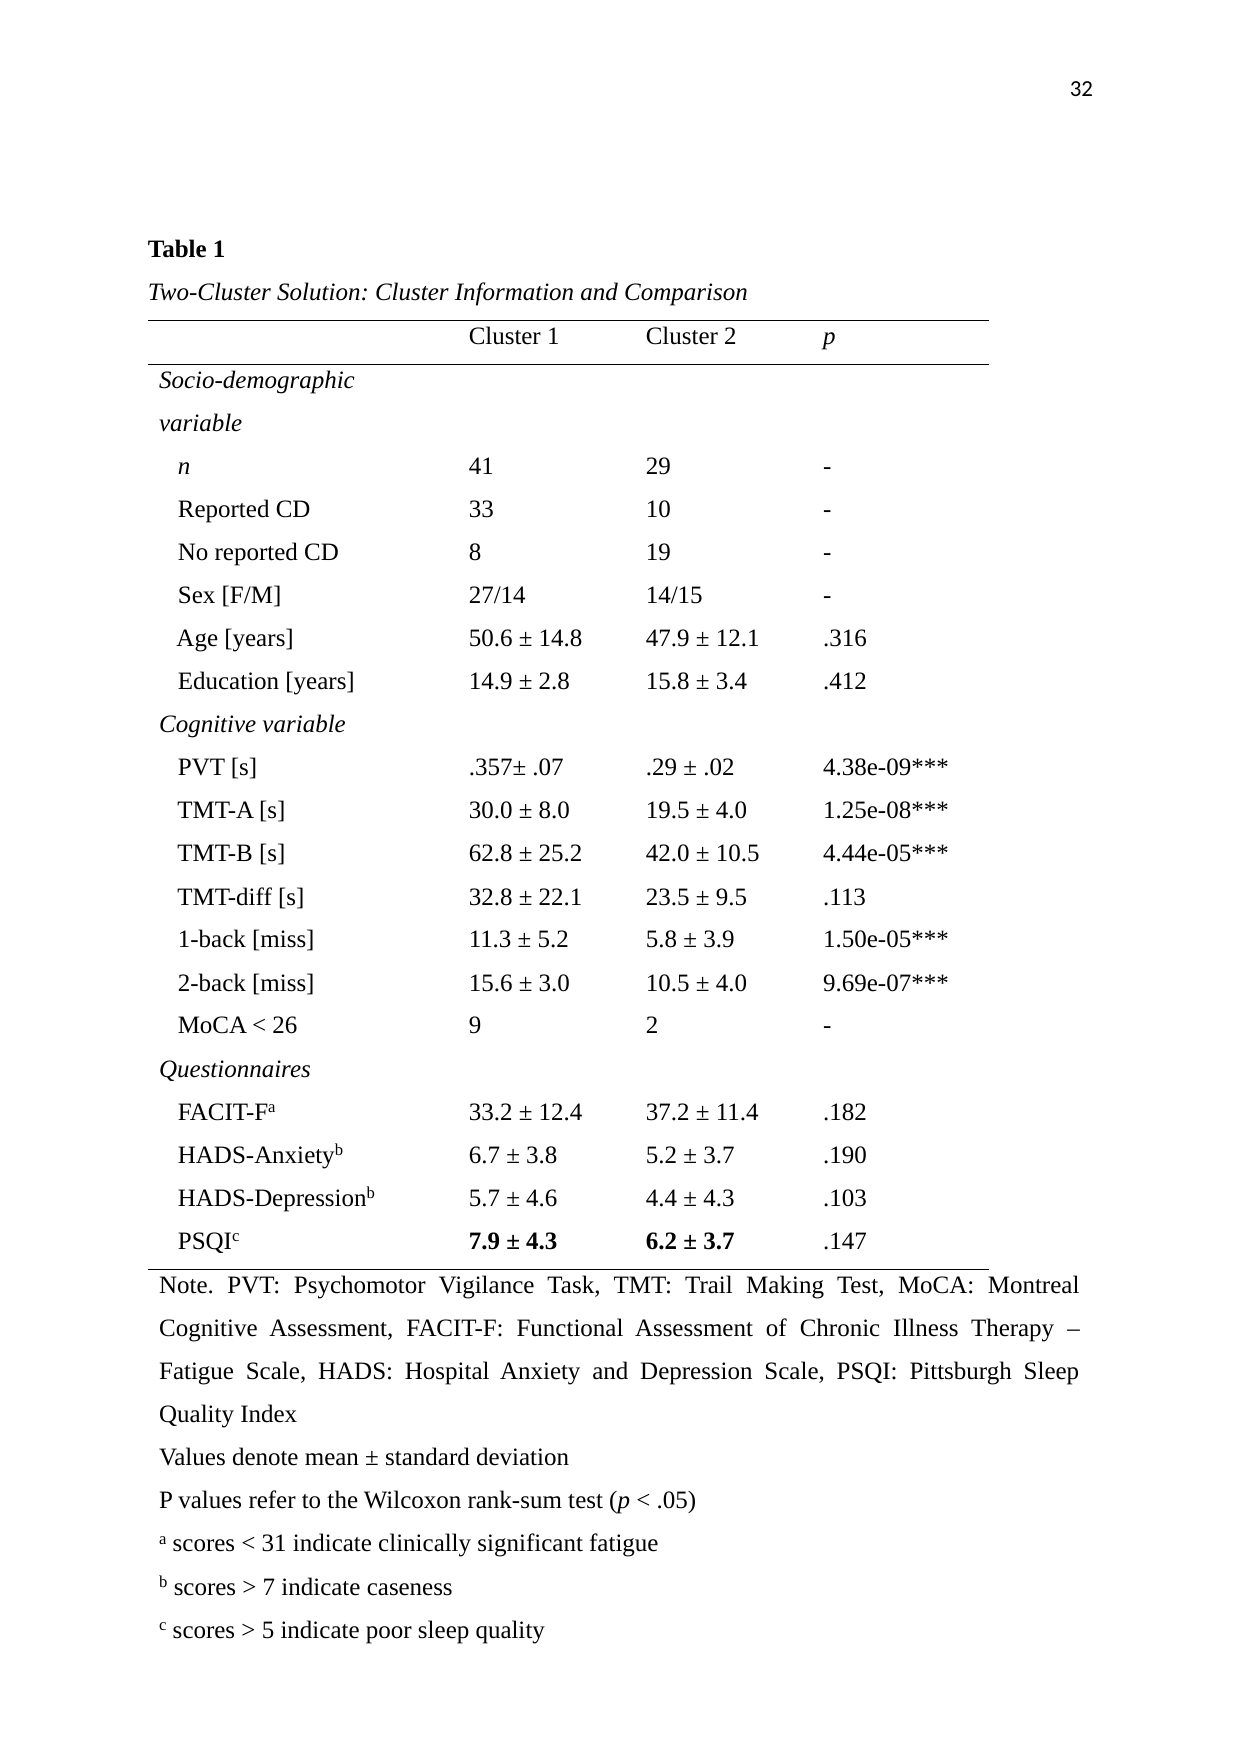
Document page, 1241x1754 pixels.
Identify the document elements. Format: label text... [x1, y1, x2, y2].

table_cell No reported CD [148, 538, 457, 580]
table_cell MoCA < 26 [148, 1011, 457, 1054]
table_cell - [812, 451, 989, 494]
table_cell 19.5 ± 4.0 [634, 796, 812, 838]
table_cell 7.9 ± 4.3 [457, 1226, 634, 1269]
table_cell [989, 1011, 1092, 1054]
table_cell 4.44e-05*** [812, 839, 989, 882]
table_cell 6.7 ± 3.8 [457, 1140, 634, 1183]
table_cell 32.8 ± 22.1 [457, 882, 634, 924]
table_cell 6.2 ± 3.7 [634, 1226, 812, 1269]
table_cell Education [years] [148, 666, 457, 709]
table_header p [812, 321, 989, 364]
table_cell [989, 839, 1092, 882]
table_cell [989, 538, 1092, 580]
table_cell 62.8 ± 25.2 [457, 839, 634, 882]
table_cell .182 [812, 1097, 989, 1140]
table_cell 15.6 ± 3.0 [457, 968, 634, 1011]
table_cell [457, 1054, 634, 1097]
table_cell .412 [812, 666, 989, 709]
table_cell 33 [457, 494, 634, 537]
table_cell .29 ± .02 [634, 753, 812, 796]
table_cell [989, 1097, 1092, 1140]
table_cell 2-back [miss] [148, 968, 457, 1011]
table_cell .190 [812, 1140, 989, 1183]
table_cell n [148, 451, 457, 494]
table_cell [457, 365, 634, 451]
table_cell TMT-diff [s] [148, 882, 457, 924]
table_cell 4.38e-09*** [812, 753, 989, 796]
table_cell [812, 1054, 989, 1097]
table_cell [989, 624, 1092, 666]
table_header [148, 321, 457, 364]
table_cell Cognitive variable [148, 710, 457, 752]
table_cell 10.5 ± 4.0 [634, 968, 812, 1011]
table_cell [989, 796, 1092, 838]
table_cell [989, 753, 1092, 796]
table_cell [634, 365, 812, 451]
table_cell - [812, 538, 989, 580]
table_cell - [812, 494, 989, 537]
table_cell HADS-Depressionb [148, 1183, 457, 1226]
table_cell Questionnaires [148, 1054, 457, 1097]
table_cell 5.7 ± 4.6 [457, 1183, 634, 1226]
table_cell [989, 580, 1092, 623]
table_cell 1.25e-08*** [812, 796, 989, 838]
table_cell [989, 364, 1092, 451]
table_cell [989, 925, 1092, 968]
table_cell [989, 710, 1092, 752]
table_cell .147 [812, 1226, 989, 1269]
table_cell 10 [634, 494, 812, 537]
text Table 1 [148, 234, 1093, 263]
table_cell 5.2 ± 3.7 [634, 1140, 812, 1183]
table_cell Socio-demographic variable [148, 365, 457, 451]
table_cell 23.5 ± 9.5 [634, 882, 812, 924]
table_cell 29 [634, 451, 812, 494]
table_cell 14/15 [634, 580, 812, 623]
table_cell 41 [457, 451, 634, 494]
table_cell .113 [812, 882, 989, 924]
table_cell [989, 494, 1092, 537]
table_cell 37.2 ± 11.4 [634, 1097, 812, 1140]
table_cell [989, 451, 1092, 494]
table_cell 42.0 ± 10.5 [634, 839, 812, 882]
table_cell HADS-Anxietyb [148, 1140, 457, 1183]
table_cell Age [years] [148, 624, 457, 666]
table_cell TMT-A [s] [148, 796, 457, 838]
table_cell [989, 882, 1092, 924]
table_cell 2 [634, 1011, 812, 1054]
table_cell [812, 710, 989, 752]
table_cell 33.2 ± 12.4 [457, 1097, 634, 1140]
table_cell [989, 1226, 1092, 1269]
table_cell 1-back [miss] [148, 925, 457, 968]
table_cell [634, 710, 812, 752]
table_cell 4.4 ± 4.3 [634, 1183, 812, 1226]
table_cell Sex [F/M] [148, 580, 457, 623]
table_cell 14.9 ± 2.8 [457, 666, 634, 709]
table_cell Note. PVT: Psychomotor Vigilance Task, TMT: Trail Making Test, MoCA: Montreal Cognitive Assessment, FACIT-F: Functional Assessment of Chronic Illness Therapy – Fatigue Scale, HADS: Hospital Anxiety and Depression Scale, PSQI: Pittsburgh Sleep Quality Index Values denote mean ± standard deviation P values refer to the Wilcoxon rank-sum test (p < .05) a scores < 31 indicate clinically significant fatigue b scores > 7 indicate caseness c scores > 5 indicate poor sleep quality [148, 1269, 1092, 1658]
table_cell [989, 1054, 1092, 1097]
table_cell 47.9 ± 12.1 [634, 624, 812, 666]
table_cell [989, 968, 1092, 1011]
table_cell 9 [457, 1011, 634, 1054]
table_cell FACIT-Fa [148, 1097, 457, 1140]
table_cell [457, 710, 634, 752]
table_cell [812, 365, 989, 451]
table_cell .316 [812, 624, 989, 666]
table_cell [989, 1183, 1092, 1226]
table_cell .103 [812, 1183, 989, 1226]
table_cell 1.50e-05*** [812, 925, 989, 968]
table_cell 9.69e-07*** [812, 968, 989, 1011]
table_cell 5.8 ± 3.9 [634, 925, 812, 968]
table_cell [989, 1140, 1092, 1183]
table_cell 8 [457, 538, 634, 580]
table_cell 19 [634, 538, 812, 580]
table_header [989, 320, 1092, 364]
table_cell [634, 1054, 812, 1097]
table_cell 27/14 [457, 580, 634, 623]
table_cell 11.3 ± 5.2 [457, 925, 634, 968]
table_cell 15.8 ± 3.4 [634, 666, 812, 709]
table_cell Reported CD [148, 494, 457, 537]
table_cell PVT [s] [148, 753, 457, 796]
table_cell .357± .07 [457, 753, 634, 796]
table_cell - [812, 580, 989, 623]
text Two-Cluster Solution: Cluster Information and Comparison [148, 277, 1093, 306]
table_cell TMT-B [s] [148, 839, 457, 882]
table_cell PSQIc [148, 1226, 457, 1269]
table_cell 30.0 ± 8.0 [457, 796, 634, 838]
table_header Cluster 2 [634, 321, 812, 364]
table_cell - [812, 1011, 989, 1054]
table_cell 50.6 ± 14.8 [457, 624, 634, 666]
table_cell [989, 666, 1092, 709]
table_header Cluster 1 [457, 321, 634, 364]
